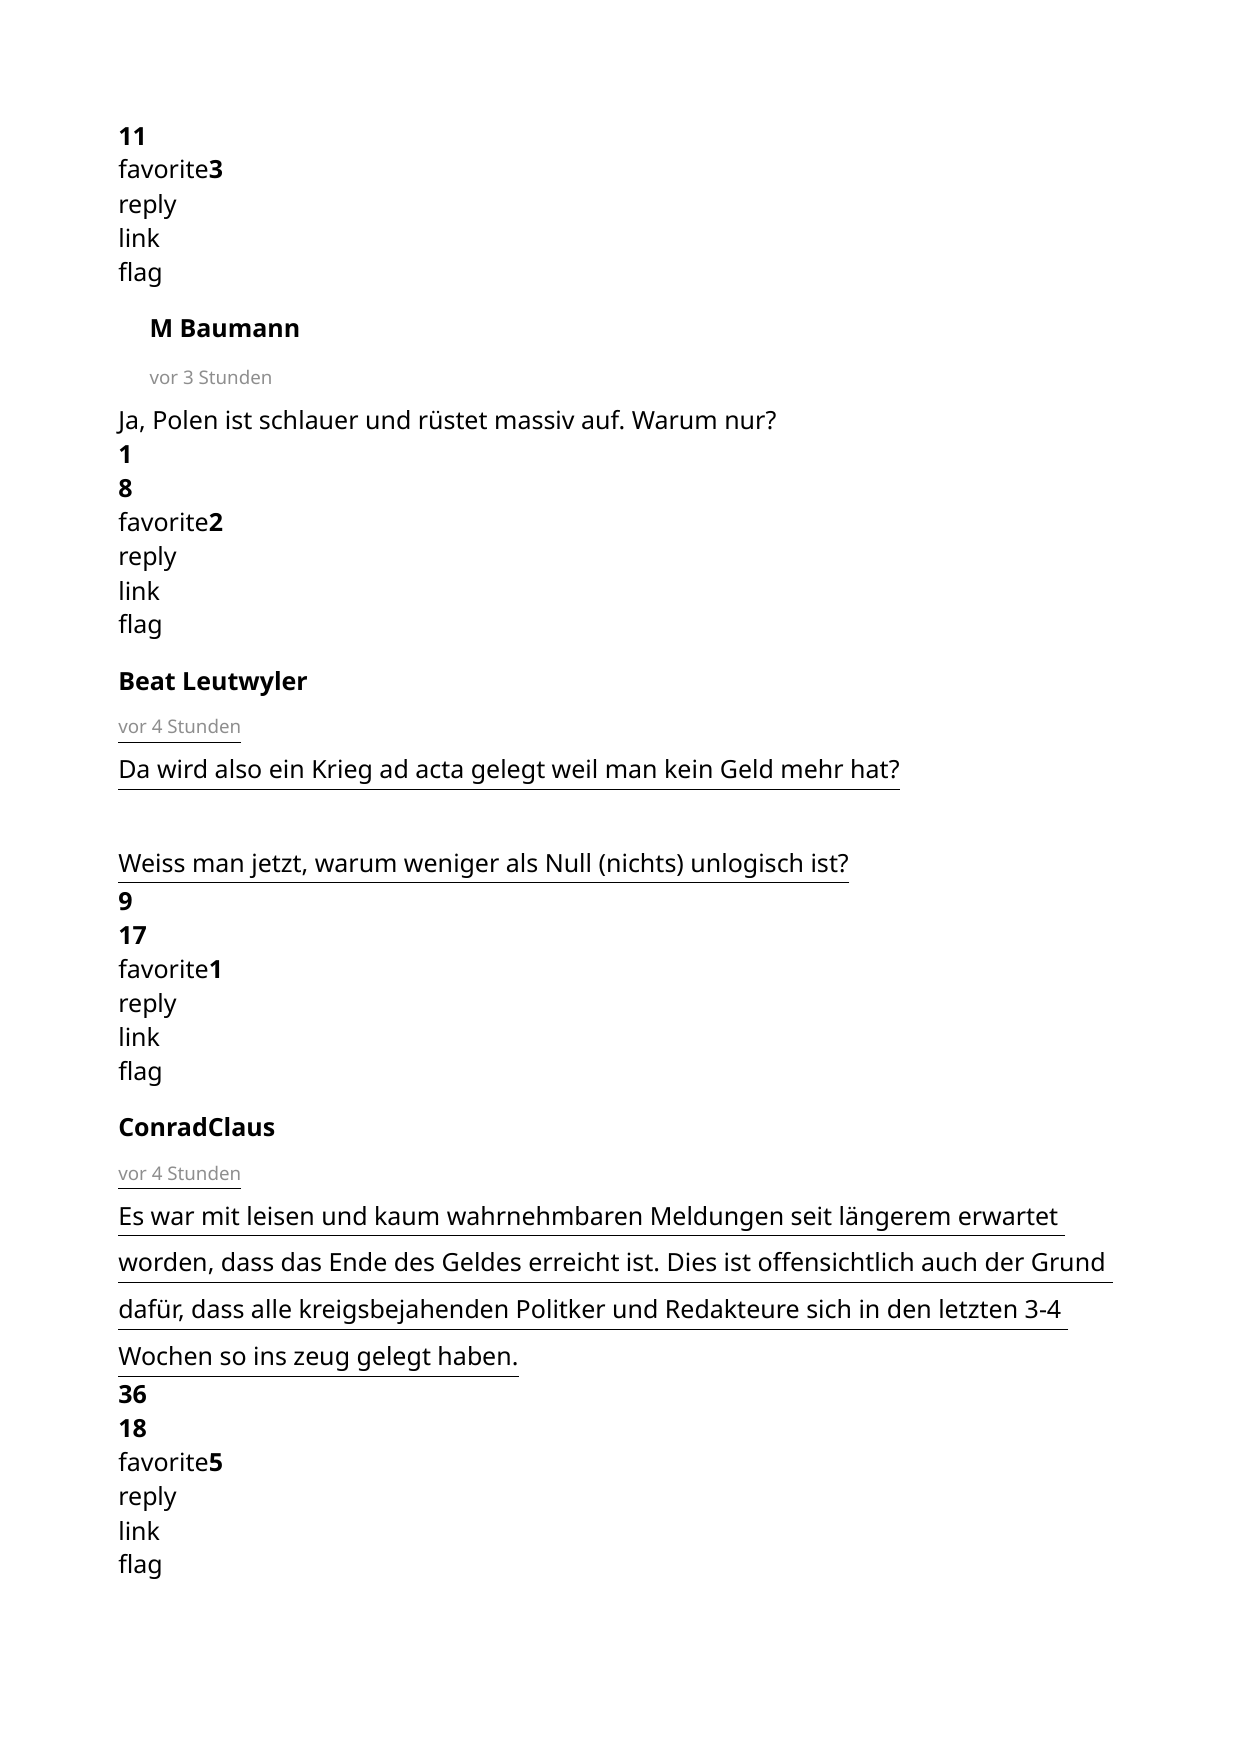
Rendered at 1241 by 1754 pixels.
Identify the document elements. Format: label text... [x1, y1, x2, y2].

text link [118, 1513, 1122, 1547]
text vor 3 Stunden [149, 360, 1122, 390]
text link [118, 1020, 1122, 1054]
text Es war mit leisen und kaum wahrnehmbaren Meldungen seit längerem erwartet worden, dass das Ende des Geldes erreicht ist. Dies ist offensichtlich auch der Grund dafür, dass alle kreigsbejahenden Politker und Redakteure sich in den letzten 3-4 Wochen so ins zeug gelegt haben. [118, 1189, 1122, 1377]
text 9 [118, 883, 1122, 917]
text M Baumann [149, 304, 1114, 345]
text favorite1 [118, 952, 1122, 986]
text 36 [118, 1377, 1122, 1411]
text vor 4 Stunden [118, 713, 1122, 743]
text vor 4 Stunden [118, 1160, 1122, 1189]
text favorite3 [118, 152, 1122, 186]
text favorite2 [118, 505, 1122, 539]
text reply [118, 539, 1122, 573]
text reply [118, 1479, 1122, 1513]
text ConradClaus [118, 1103, 1114, 1144]
text Ja, Polen ist schlauer und rüstet massiv auf. Warum nur? [118, 390, 1122, 437]
text favorite5 [118, 1445, 1122, 1479]
text link [118, 220, 1122, 254]
text 17 [118, 917, 1122, 952]
text link [118, 573, 1122, 607]
text 1 [118, 437, 1122, 471]
text flag [118, 1054, 1122, 1088]
text flag [118, 1547, 1122, 1581]
text reply [118, 986, 1122, 1020]
text 18 [118, 1411, 1122, 1445]
text reply [118, 186, 1122, 220]
text flag [118, 254, 1122, 288]
text flag [118, 607, 1122, 641]
text 11 [118, 118, 1122, 152]
text 8 [118, 471, 1122, 505]
text Beat Leutwyler [118, 657, 1114, 697]
text Da wird also ein Krieg ad acta gelegt weil man kein Geld mehr hat? Weiss man jetzt, warum weniger als Null (nichts) unlogisch ist? [118, 743, 1122, 883]
